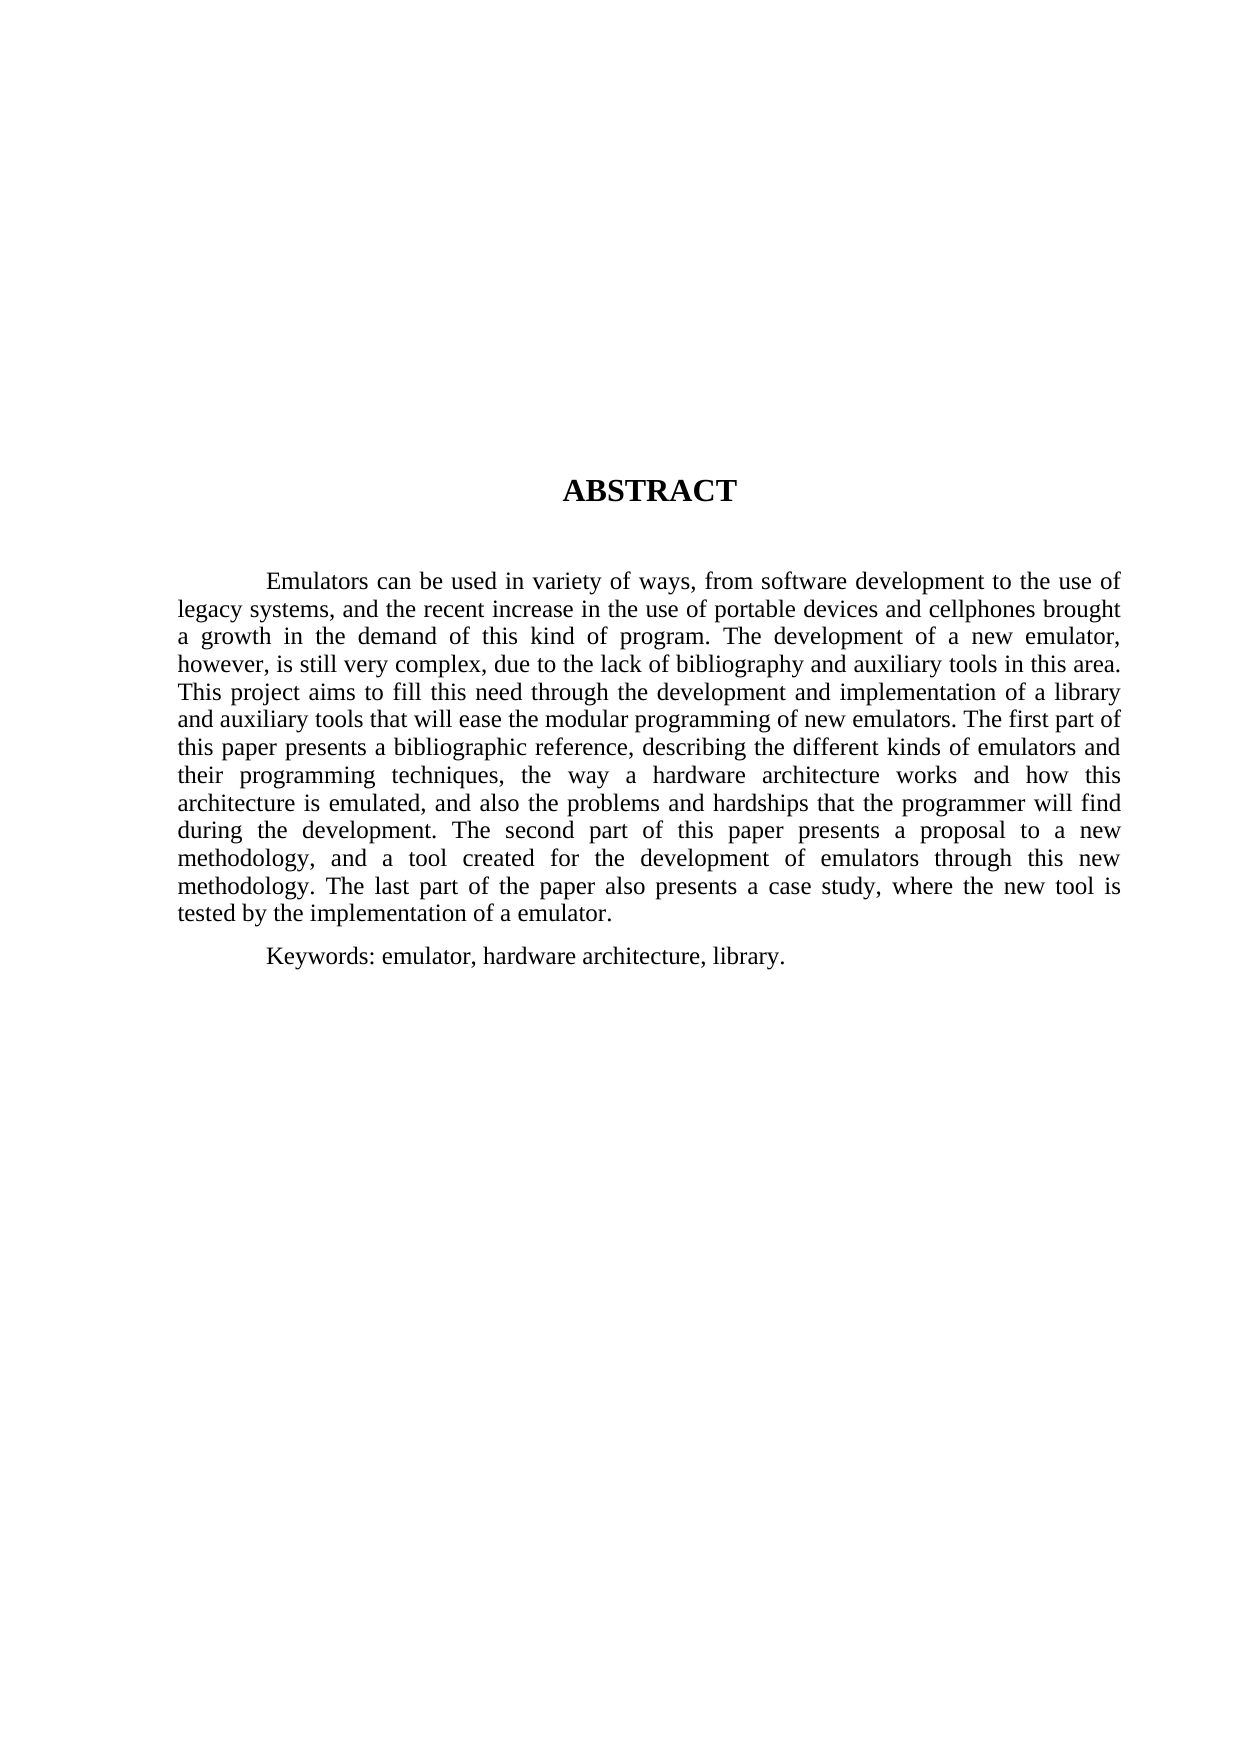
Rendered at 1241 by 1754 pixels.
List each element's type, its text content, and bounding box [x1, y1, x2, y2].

text Emulators can be used in variety of ways, from software development to the use of legacy systems, and the recent increase in the use of portable devices and cellphones brought a growth in the demand of this kind of program. The development of a new emulator, however, is still very complex, due to the lack of bibliography and auxiliary tools in this area. This project aims to fill this need through the development and implementation of a library and auxiliary tools that will ease the modular programming of new emulators. The first part of this paper presents a bibliographic reference, describing the different kinds of emulators and their programming techniques, the way a hardware architecture works and how this architecture is emulated, and also the problems and hardships that the programmer will find during the development. The second part of this paper presents a proposal to a new methodology, and a tool created for the development of emulators through this new methodology. The last part of the paper also presents a case study, where the new tool is tested by the implementation of a emulator. [177, 567, 1122, 927]
text Keywords: emulator, hardware architecture, library. [177, 942, 1122, 970]
subtitle Abstract [177, 472, 1122, 508]
